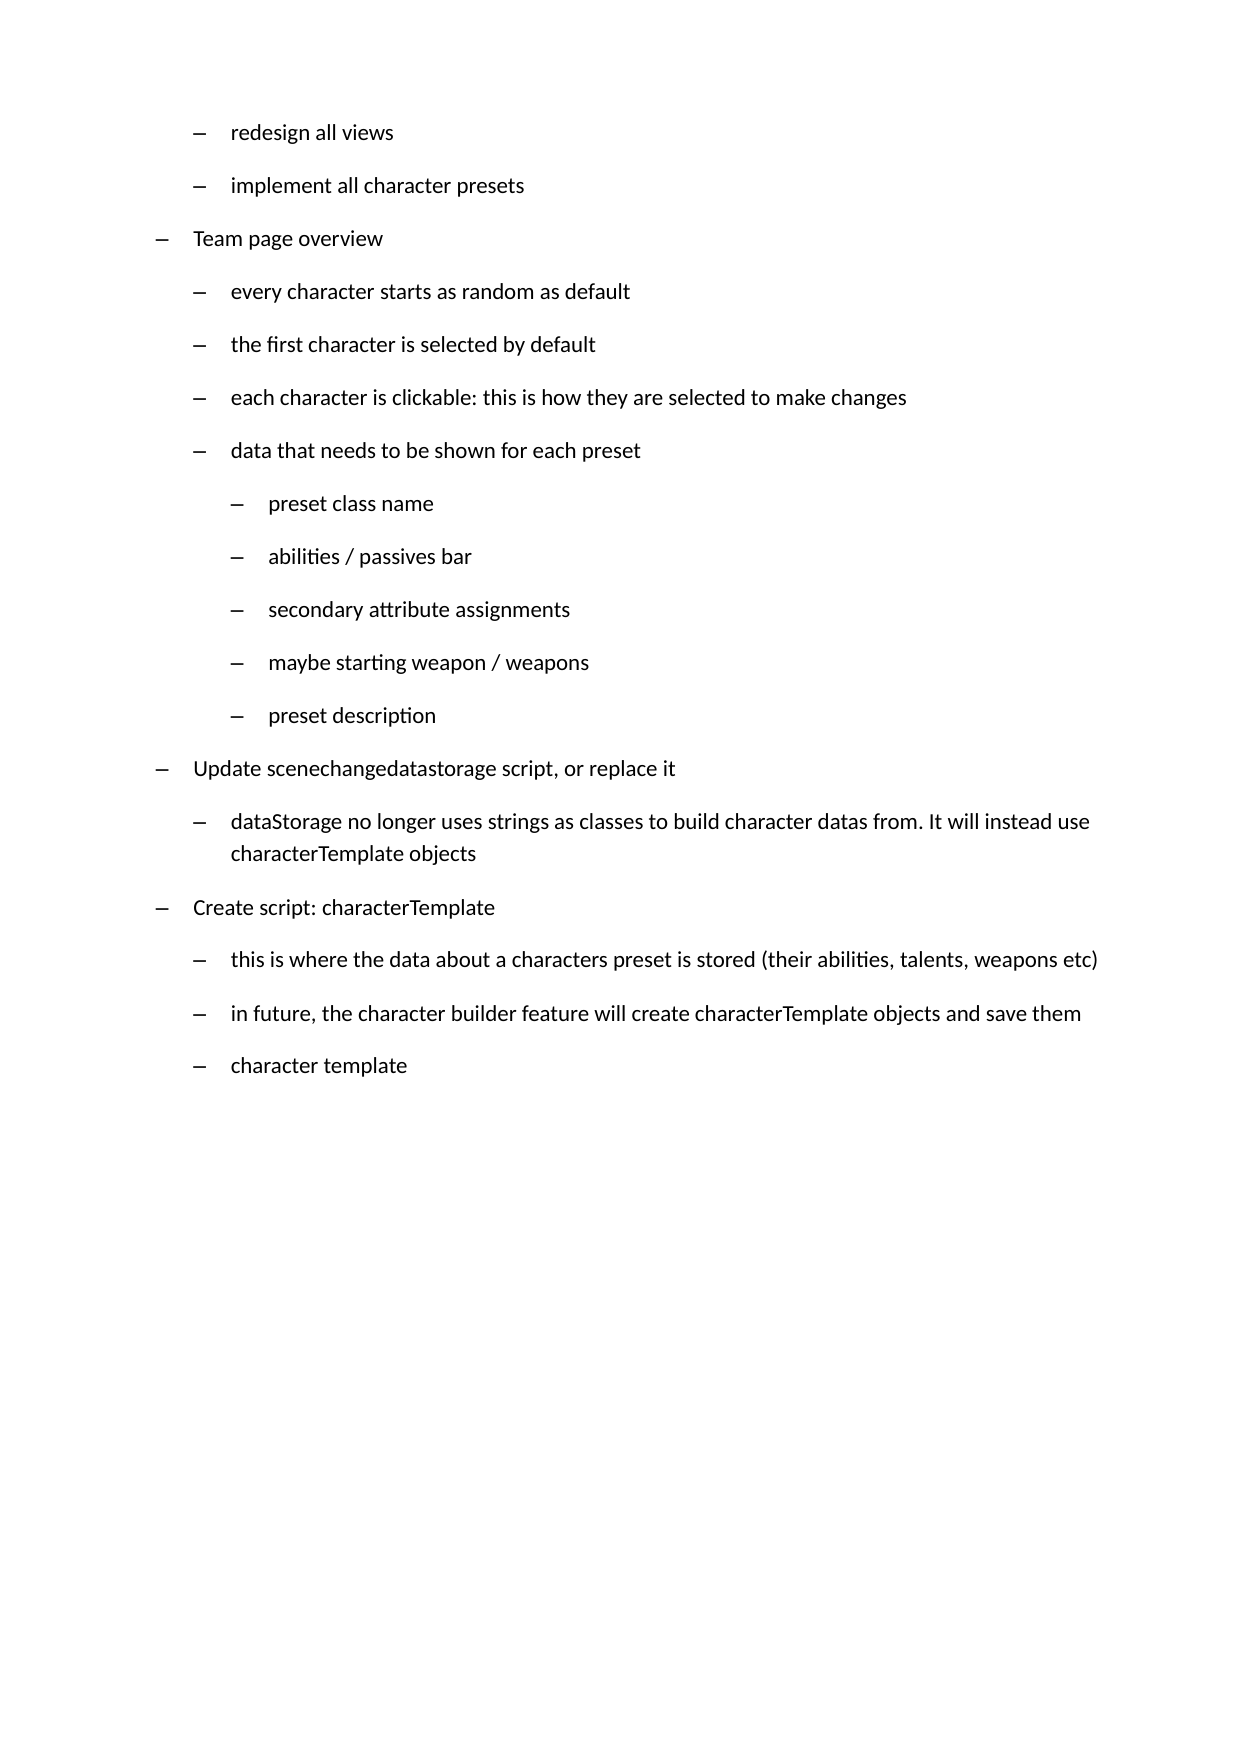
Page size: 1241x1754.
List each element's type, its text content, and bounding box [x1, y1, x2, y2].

list every character starts as random as default [193, 277, 1122, 305]
list each character is clickable: this is how they are selected to make changes [193, 383, 1122, 411]
list dataStorage no longer uses strings as classes to build character datas from. It will instead use characterTemplate objects [193, 807, 1122, 868]
list Team page overview [156, 224, 1122, 252]
list preset description [231, 701, 1122, 729]
list character template [193, 1052, 1122, 1080]
list secondary attribute assignments [231, 595, 1122, 623]
list maybe starting weapon / weapons [231, 648, 1122, 676]
list Create script: characterTemplate [156, 893, 1122, 921]
list preset class name [231, 489, 1122, 517]
list implement all character presets [193, 171, 1122, 199]
list in future, the character builder feature will create characterTemplate objects and save them [193, 999, 1122, 1027]
list Update scenechangedatastorage script, or replace it [156, 754, 1122, 782]
list redesign all views [193, 118, 1122, 146]
list abilities / passives bar [231, 542, 1122, 570]
list the first character is selected by default [193, 330, 1122, 358]
list this is where the data about a characters preset is stored (their abilities, talents, weapons etc) [193, 946, 1122, 974]
list data that needs to be shown for each preset [193, 436, 1122, 464]
